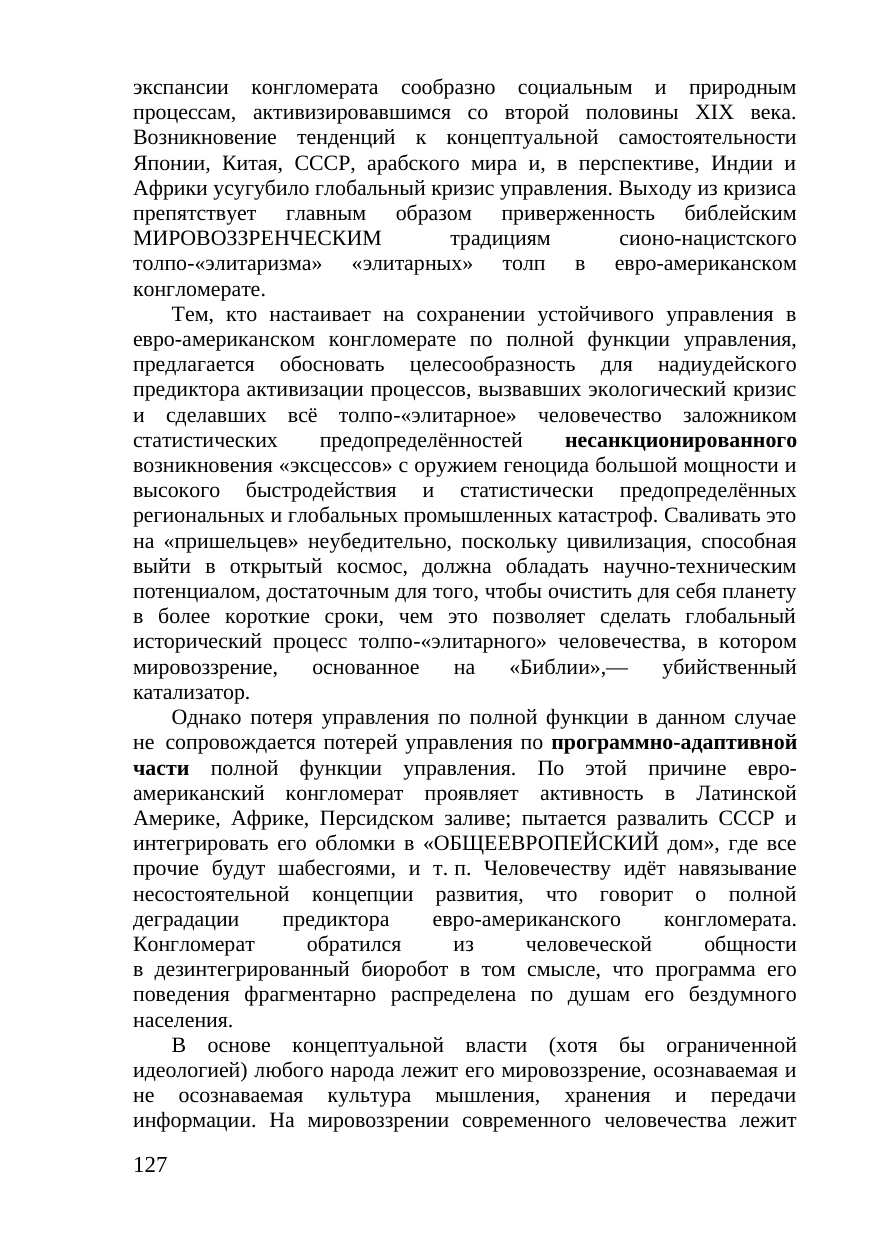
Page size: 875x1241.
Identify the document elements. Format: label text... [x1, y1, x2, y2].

text Однако потеря управления по полной функции в данном случае не сопровождается потерей управления по программно-адаптивной части полной функции управления. По этой причине евро-американский конгломерат проявляет активность в Латинской Америке, Африке, Персидском заливе; пытается развалить СССР и интегрировать его обломки в «ОБЩЕЕВРОПЕЙСКИЙ дом», где все прочие будут шабесгоями, и т. п. Человечеству идёт навязывание несостоятельной концепции развития, что говорит о полной деградации предиктора евро-американского конгломерата. Конгломерат обратился из человеческой общности в дезинтегрированный биоробот в том смысле, что программа его поведения фрагментарно распределена по душам его бездумного населения. [133, 704, 797, 1032]
text Тем, кто настаивает на сохранении устойчивого управления в евро-американском конгломерате по полной функции управления, предлагается обосновать целесообразность для надиудейского предиктора активизации процессов, вызвавших экологический кризис и сделавших всё толпо‑«элитарное» человечество заложником статистических предопределённостей несанкционированного возникновения «эксцессов» с оружием геноцида большой мощности и высокого быстродействия и статистически предопределённых региональных и глобальных промышленных катастроф. Сваливать это на «пришельцев» неубедительно, поскольку цивилизация, способная выйти в открытый космос, должна обладать научно-техническим потенциалом, достаточным для того, чтобы очистить для себя планету в более короткие сроки, чем это позволяет сделать глобальный исторический процесс толпо‑«элитарного» человечества, в котором мировоззрение, основанное на «Библии»,— убийственный катализатор. [133, 301, 797, 704]
text В основе концептуальной власти (хотя бы ограниченной идеологией) любого народа лежит его мировоззрение, осознаваемая и не осознаваемая культура мышления, хранения и передачи информации. На мировоззрении современного человечества лежит [133, 1032, 797, 1133]
text экспансии конгломерата сообразно социальным и природным процессам, активизировавшимся со второй половины XIX века. Возникновение тенденций к концептуальной самостоятельности Японии, Китая, СССР, арабского мира и, в перспективе, Индии и Африки усугубило глобальный кризис управления. Выходу из кризиса препятствует главным образом приверженность библейским МИРОВОЗЗРЕНЧЕСКИМ традициям сионо-нацистского толпо‑«элитаризма» «элитарных» толп в евро-американском конгломерате. [133, 74, 797, 301]
